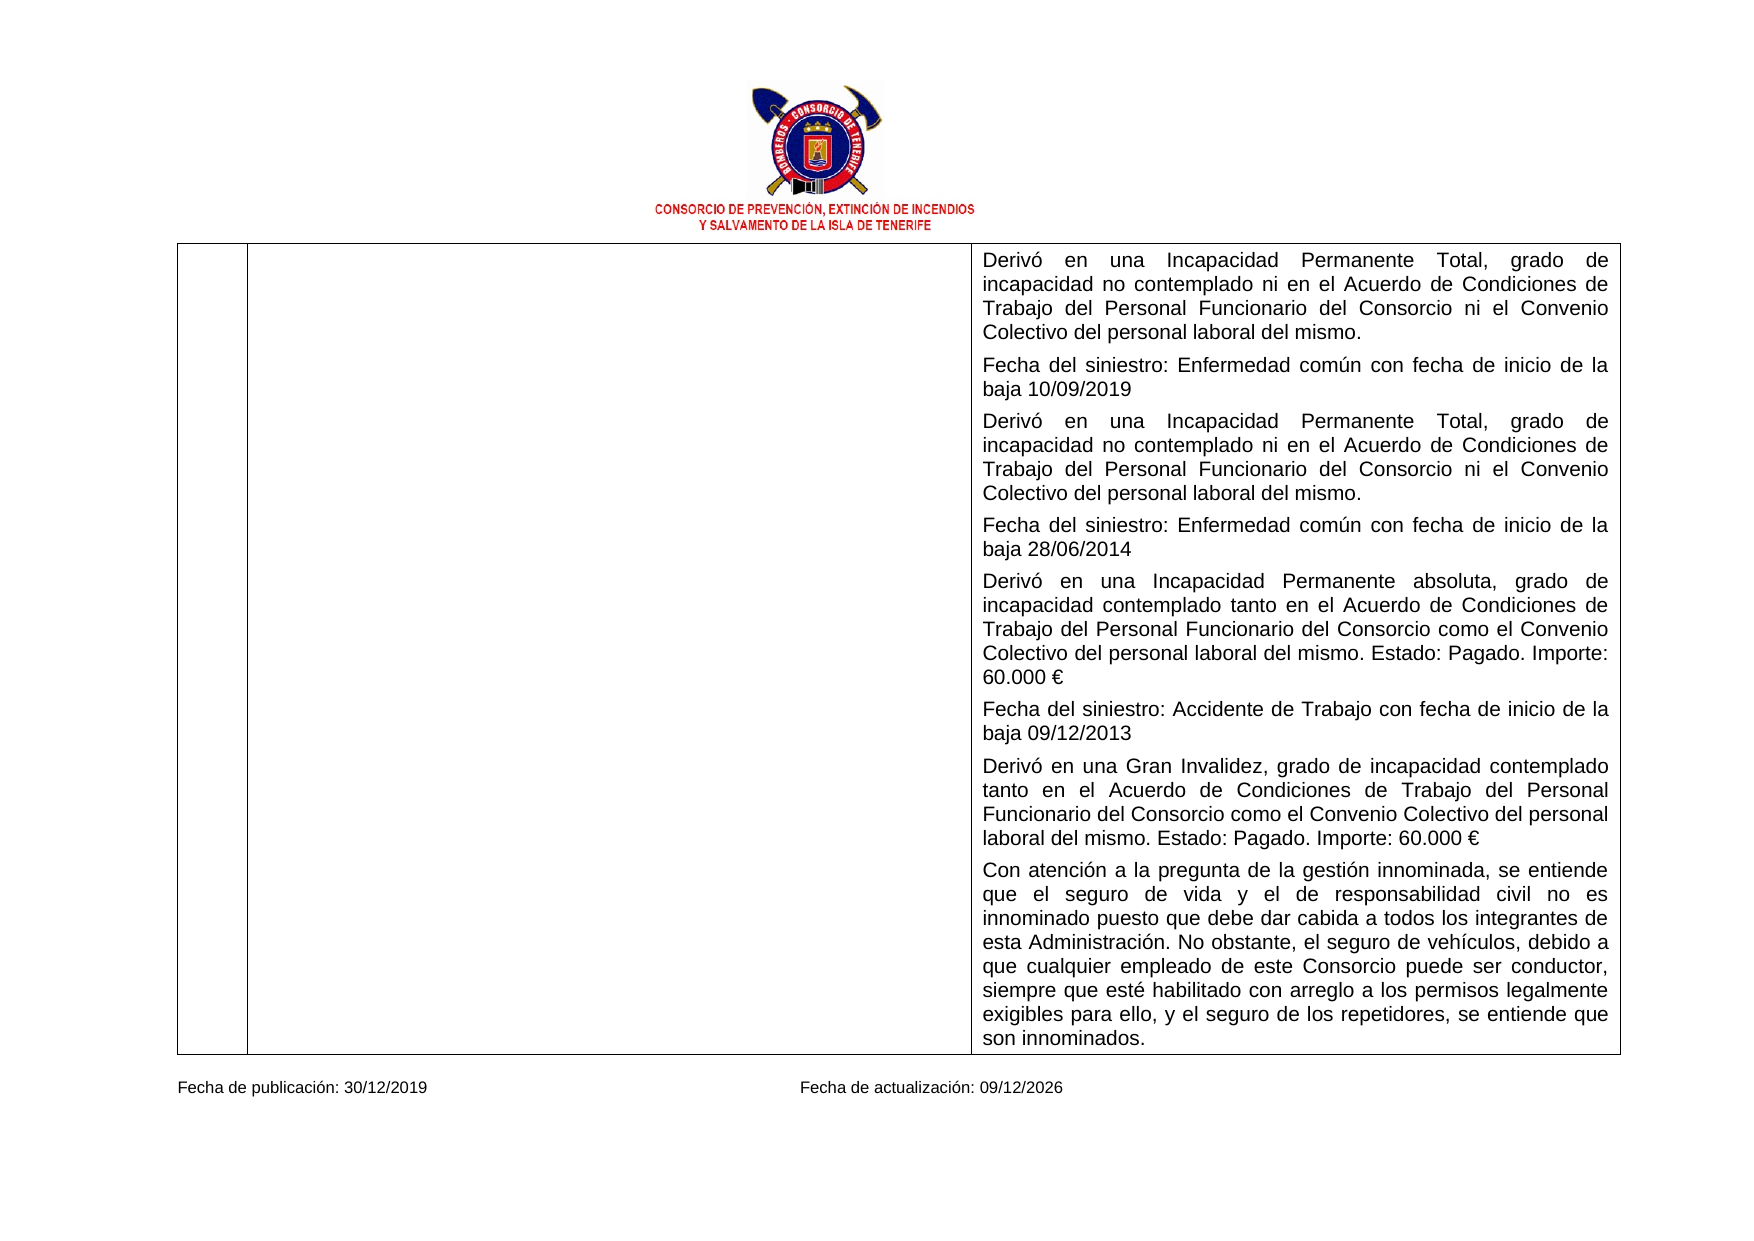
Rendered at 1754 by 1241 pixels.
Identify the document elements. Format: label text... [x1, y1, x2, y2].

table_cell [248, 244, 971, 1053]
table_cell Derivó en una Incapacidad Permanente Total, grado de incapacidad no contemplado ni en el Acuerdo de Condiciones de Trabajo del Personal Funcionario del Consorcio ni el Convenio Colectivo del personal laboral del mismo. Fecha del siniestro: Enfermedad común con fecha de inicio de la baja 10/09/2019 Derivó en una Incapacidad Permanente Total, grado de incapacidad no contemplado ni en el Acuerdo de Condiciones de Trabajo del Personal Funcionario del Consorcio ni el Convenio Colectivo del personal laboral del mismo. Fecha del siniestro: Enfermedad común con fecha de inicio de la baja 28/06/2014 Derivó en una Incapacidad Permanente absoluta, grado de incapacidad contemplado tanto en el Acuerdo de Condiciones de Trabajo del Personal Funcionario del Consorcio como el Convenio Colectivo del personal laboral del mismo. Estado: Pagado. Importe: 60.000 € Fecha del siniestro: Accidente de Trabajo con fecha de inicio de la baja 09/12/2013 Derivó en una Gran Invalidez, grado de incapacidad contemplado tanto en el Acuerdo de Condiciones de Trabajo del Personal Funcionario del Consorcio como el Convenio Colectivo del personal laboral del mismo. Estado: Pagado. Importe: 60.000 € Con atención a la pregunta de la gestión innominada, se entiende que el seguro de vida y el de responsabilidad civil no es innominado puesto que debe dar cabida a todos los integrantes de esta Administración. No obstante, el seguro de vehículos, debido a que cualquier empleado de este Consorcio puede ser conductor, siempre que esté habilitado con arreglo a los permisos legalmente exigibles para ello, y el seguro de los repetidores, se entiende que son innominados. [972, 244, 1620, 1053]
table_cell [178, 244, 247, 1053]
